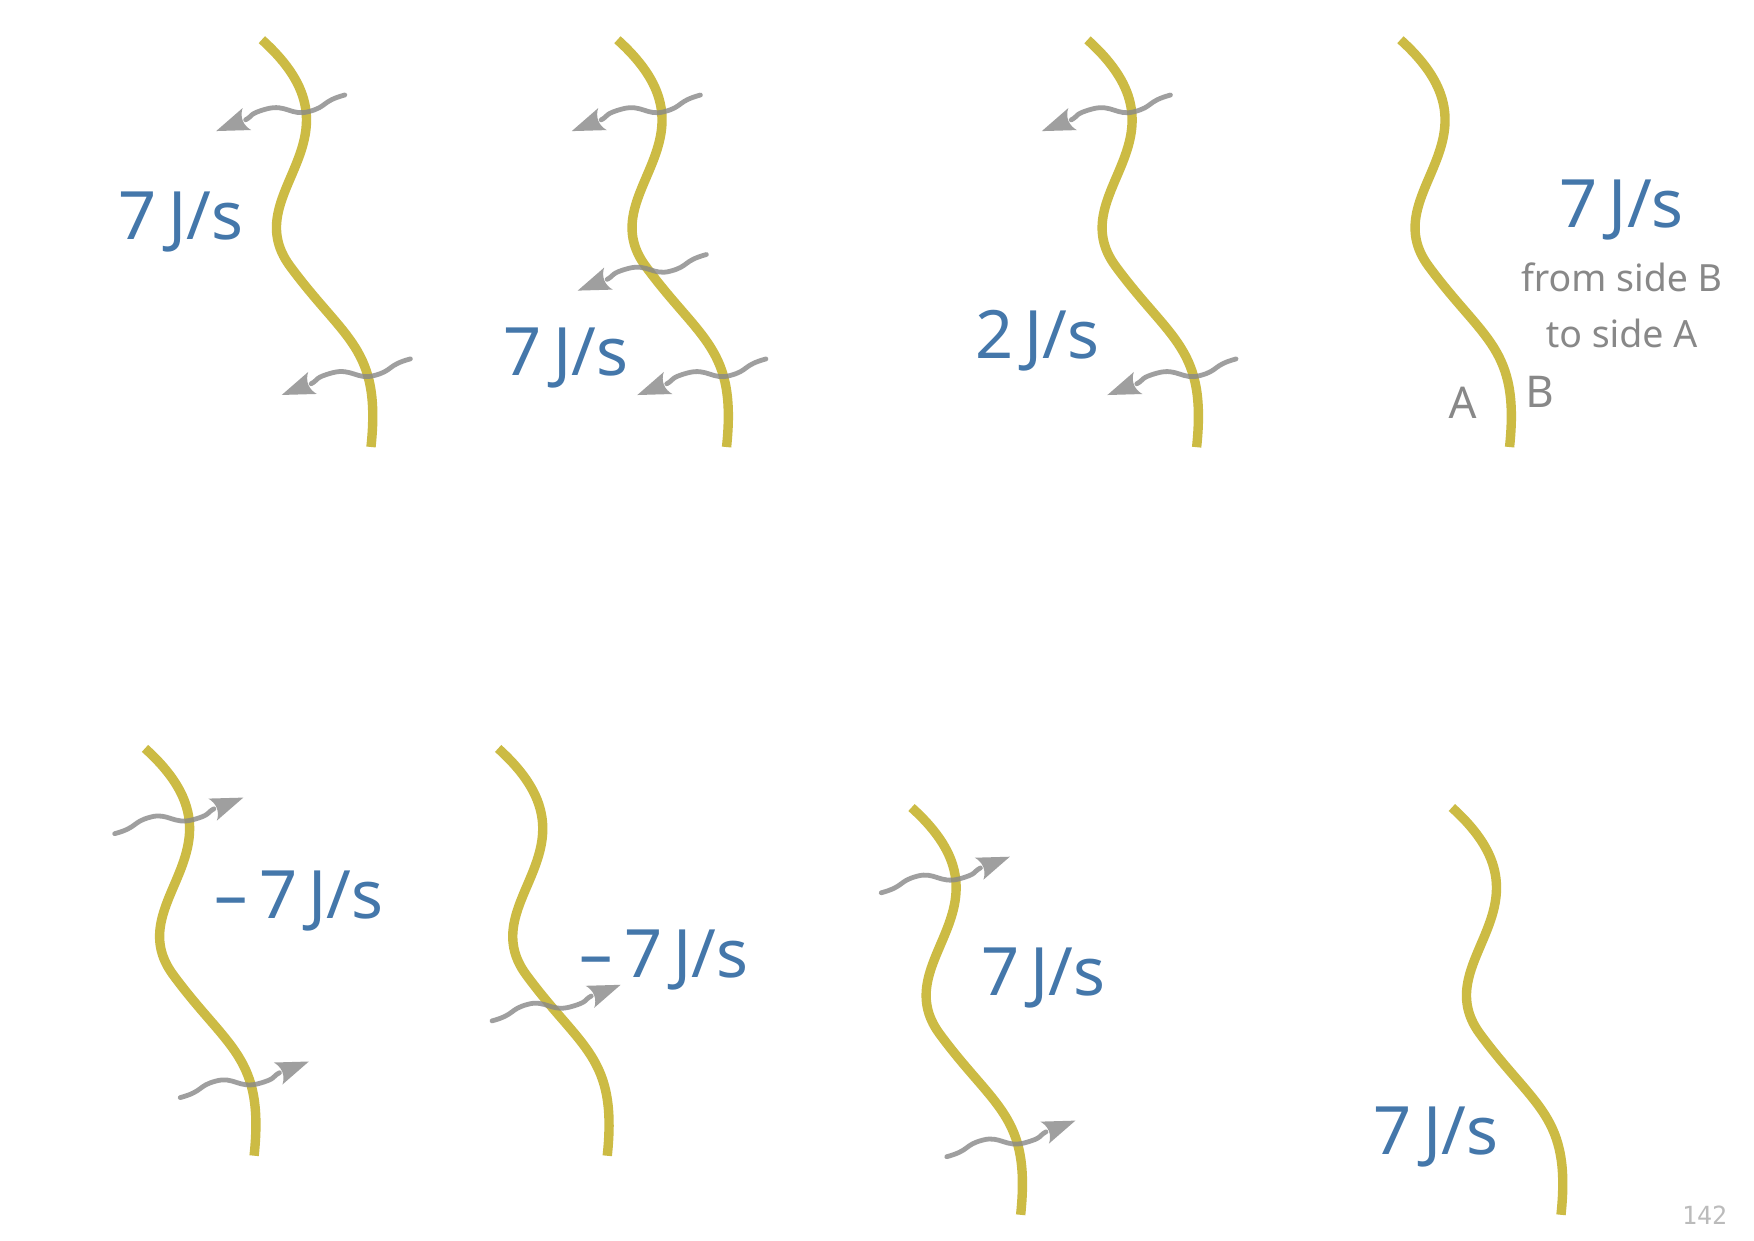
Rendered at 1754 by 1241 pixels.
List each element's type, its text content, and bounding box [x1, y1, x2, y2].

text_box B [1510, 347, 1567, 411]
text_box 7 J/s from side B to side A [1506, 139, 1727, 311]
text_box 7 J/s [966, 907, 1129, 996]
text_box 2 J/s [960, 270, 1123, 359]
text_box A [1433, 358, 1498, 422]
text_box – 7 J/s [199, 830, 404, 919]
text_box 7 J/s [104, 151, 267, 240]
text_box 7 J/s [489, 287, 652, 376]
text_box 7 J/s [1359, 1066, 1522, 1156]
text_box – 7 J/s [564, 889, 769, 979]
